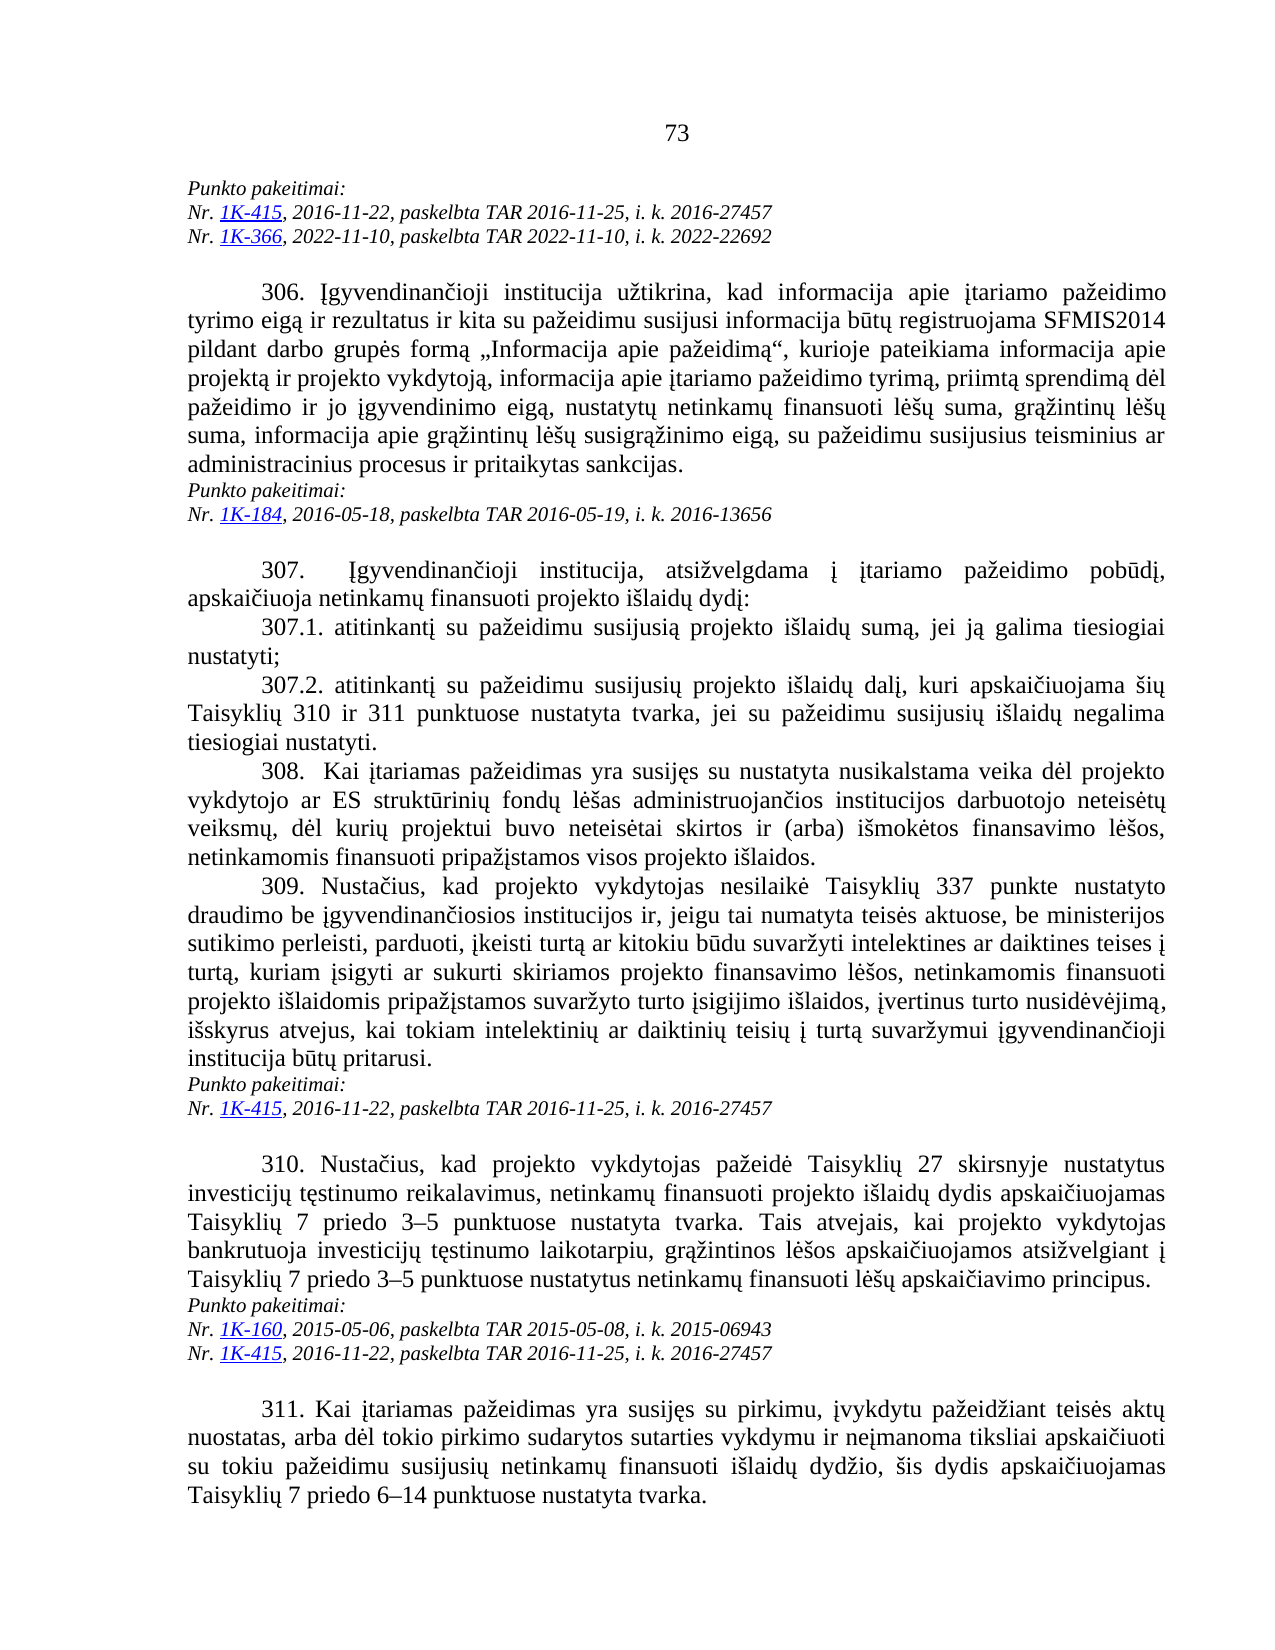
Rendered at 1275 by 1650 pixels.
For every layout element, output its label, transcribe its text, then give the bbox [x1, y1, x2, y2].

text Nr. 1K-415, 2016-11-22, paskelbta TAR 2016-11-25, i. k. 2016-27457 [187, 1341, 1167, 1365]
text Punkto pakeitimai: [187, 478, 1167, 502]
text Nr. 1K-366, 2022-11-10, paskelbta TAR 2022-11-10, i. k. 2022-22692 [187, 224, 1167, 248]
text 307.2. atitinkantį su pažeidimu susijusių projekto išlaidų dalį, kuri apskaičiuojama šių Taisyklių 310 ir 311 punktuose nustatyta tvarka, jei su pažeidimu susijusių išlaidų negalima tiesiogiai nustatyti. [187, 670, 1167, 756]
text 311. Kai įtariamas pažeidimas yra susijęs su pirkimu, įvykdytu pažeidžiant teisės aktų nuostatas, arba dėl tokio pirkimo sudarytos sutarties vykdymu ir neįmanoma tiksliai apskaičiuoti su tokiu pažeidimu susijusių netinkamų finansuoti išlaidų dydžio, šis dydis apskaičiuojamas Taisyklių 7 priedo 6–14 punktuose nustatyta tvarka. [187, 1394, 1167, 1509]
text 309. Nustačius, kad projekto vykdytojas nesilaikė Taisyklių 337 punkte nustatyto draudimo be įgyvendinančiosios institucijos ir, jeigu tai numatyta teisės aktuose, be ministerijos sutikimo perleisti, parduoti, įkeisti turtą ar kitokiu būdu suvaržyti intelektines ar daiktines teises į turtą, kuriam įsigyti ar sukurti skiriamos projekto finansavimo lėšos, netinkamomis finansuoti projekto išlaidomis pripažįstamos suvaržyto turto įsigijimo išlaidos, įvertinus turto nusidėvėjimą, išskyrus atvejus, kai tokiam intelektinių ar daiktinių teisių į turtą suvaržymui įgyvendinančioji institucija būtų pritarusi. [187, 871, 1167, 1072]
text 308. Kai įtariamas pažeidimas yra susijęs su nustatyta nusikalstama veika dėl projekto vykdytojo ar ES struktūrinių fondų lėšas administruojančios institucijos darbuotojo neteisėtų veiksmų, dėl kurių projektui buvo neteisėtai skirtos ir (arba) išmokėtos finansavimo lėšos, netinkamomis finansuoti pripažįstamos visos projekto išlaidos. [187, 756, 1167, 871]
text Punkto pakeitimai: [187, 1293, 1167, 1317]
text Punkto pakeitimai: [187, 176, 1167, 200]
text 306. Įgyvendinančioji institucija užtikrina, kad informacija apie įtariamo pažeidimo tyrimo eigą ir rezultatus ir kita su pažeidimu susijusi informacija būtų registruojama SFMIS2014 pildant darbo grupės formą „Informacija apie pažeidimą“, kurioje pateikiama informacija apie projektą ir projekto vykdytoją, informacija apie įtariamo pažeidimo tyrimą, priimtą sprendimą dėl pažeidimo ir jo įgyvendinimo eigą, nustatytų netinkamų finansuoti lėšų suma, grąžintinų lėšų suma, informacija apie grąžintinų lėšų susigrąžinimo eigą, su pažeidimu susijusius teisminius ar administracinius procesus ir pritaikytas sankcijas. [187, 277, 1167, 478]
text Nr. 1K-415, 2016-11-22, paskelbta TAR 2016-11-25, i. k. 2016-27457 [187, 1096, 1167, 1120]
text 307.1. atitinkantį su pažeidimu susijusią projekto išlaidų sumą, jei ją galima tiesiogiai nustatyti; [187, 612, 1167, 670]
text 310. Nustačius, kad projekto vykdytojas pažeidė Taisyklių 27 skirsnyje nustatytus investicijų tęstinumo reikalavimus, netinkamų finansuoti projekto išlaidų dydis apskaičiuojamas Taisyklių 7 priedo 3–5 punktuose nustatyta tvarka. Tais atvejais, kai projekto vykdytojas bankrutuoja investicijų tęstinumo laikotarpiu, grąžintinos lėšos apskaičiuojamos atsižvelgiant į Taisyklių 7 priedo 3–5 punktuose nustatytus netinkamų finansuoti lėšų apskaičiavimo principus. [187, 1149, 1167, 1293]
text Nr. 1K-415, 2016-11-22, paskelbta TAR 2016-11-25, i. k. 2016-27457 [187, 200, 1167, 224]
text Nr. 1K-184, 2016-05-18, paskelbta TAR 2016-05-19, i. k. 2016-13656 [187, 502, 1167, 526]
text Nr. 1K-160, 2015-05-06, paskelbta TAR 2015-05-08, i. k. 2015-06943 [187, 1317, 1167, 1341]
text Punkto pakeitimai: [187, 1072, 1167, 1096]
text 307. Įgyvendinančioji institucija, atsižvelgdama į įtariamo pažeidimo pobūdį, apskaičiuoja netinkamų finansuoti projekto išlaidų dydį: [187, 555, 1167, 612]
